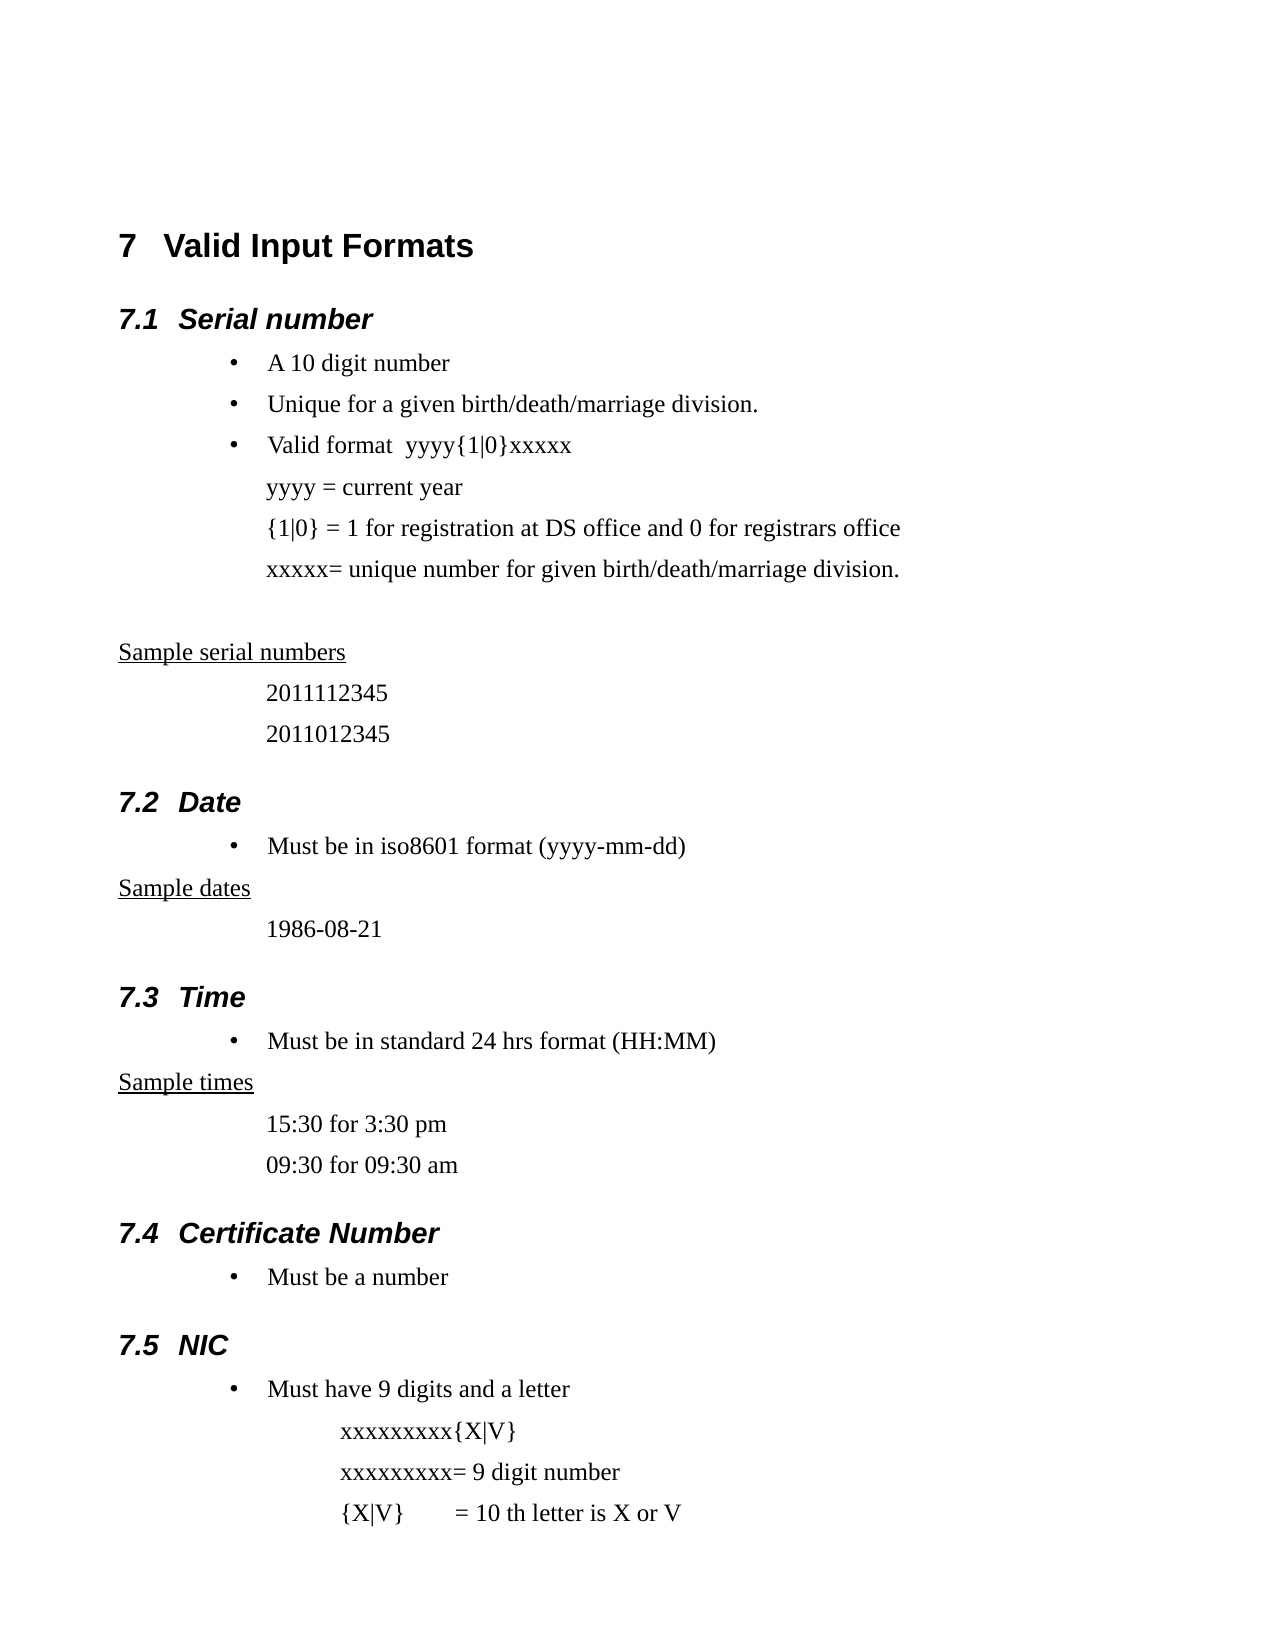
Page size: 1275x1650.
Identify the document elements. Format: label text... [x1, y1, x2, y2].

text 2011012345 [118, 719, 1157, 748]
list Unique for a given birth/death/marriage division. [229, 389, 1157, 418]
subtitle Serial number [118, 302, 1157, 335]
list Must be in iso8601 format (yyyy-mm-dd) [229, 831, 1157, 860]
text 15:30 for 3:30 pm [118, 1109, 1157, 1137]
text xxxxxxxxx= 9 digit number [118, 1457, 1157, 1486]
text 09:30 for 09:30 am [118, 1150, 1157, 1179]
list Valid format yyyy{1|0}xxxxx [229, 430, 1157, 459]
text 1986-08-21 [118, 914, 1157, 943]
subtitle Time [118, 980, 1157, 1014]
list Must be a number [229, 1262, 1157, 1291]
subtitle Certificate Number [118, 1216, 1157, 1250]
list A 10 digit number [229, 348, 1157, 377]
text {1|0} = 1 for registration at DS office and 0 for registrars office [118, 513, 1157, 542]
text xxxxxxxxx{X|V} [118, 1416, 1157, 1444]
text Sample times [118, 1067, 1157, 1096]
list Must have 9 digits and a letter [229, 1374, 1157, 1403]
subtitle Valid Input Formats [118, 226, 1157, 264]
text {X|V} = 10 th letter is X or V [118, 1498, 1157, 1527]
text Sample dates [118, 873, 1157, 901]
list Must be in standard 24 hrs format (HH:MM) [229, 1026, 1157, 1055]
subtitle Date [118, 785, 1157, 819]
text yyyy = current year [118, 472, 1157, 500]
text Sample serial numbers [118, 637, 1157, 665]
text xxxxx= unique number for given birth/death/marriage division. [118, 554, 1157, 583]
subtitle NIC [118, 1328, 1157, 1362]
text 2011112345 [118, 678, 1157, 707]
